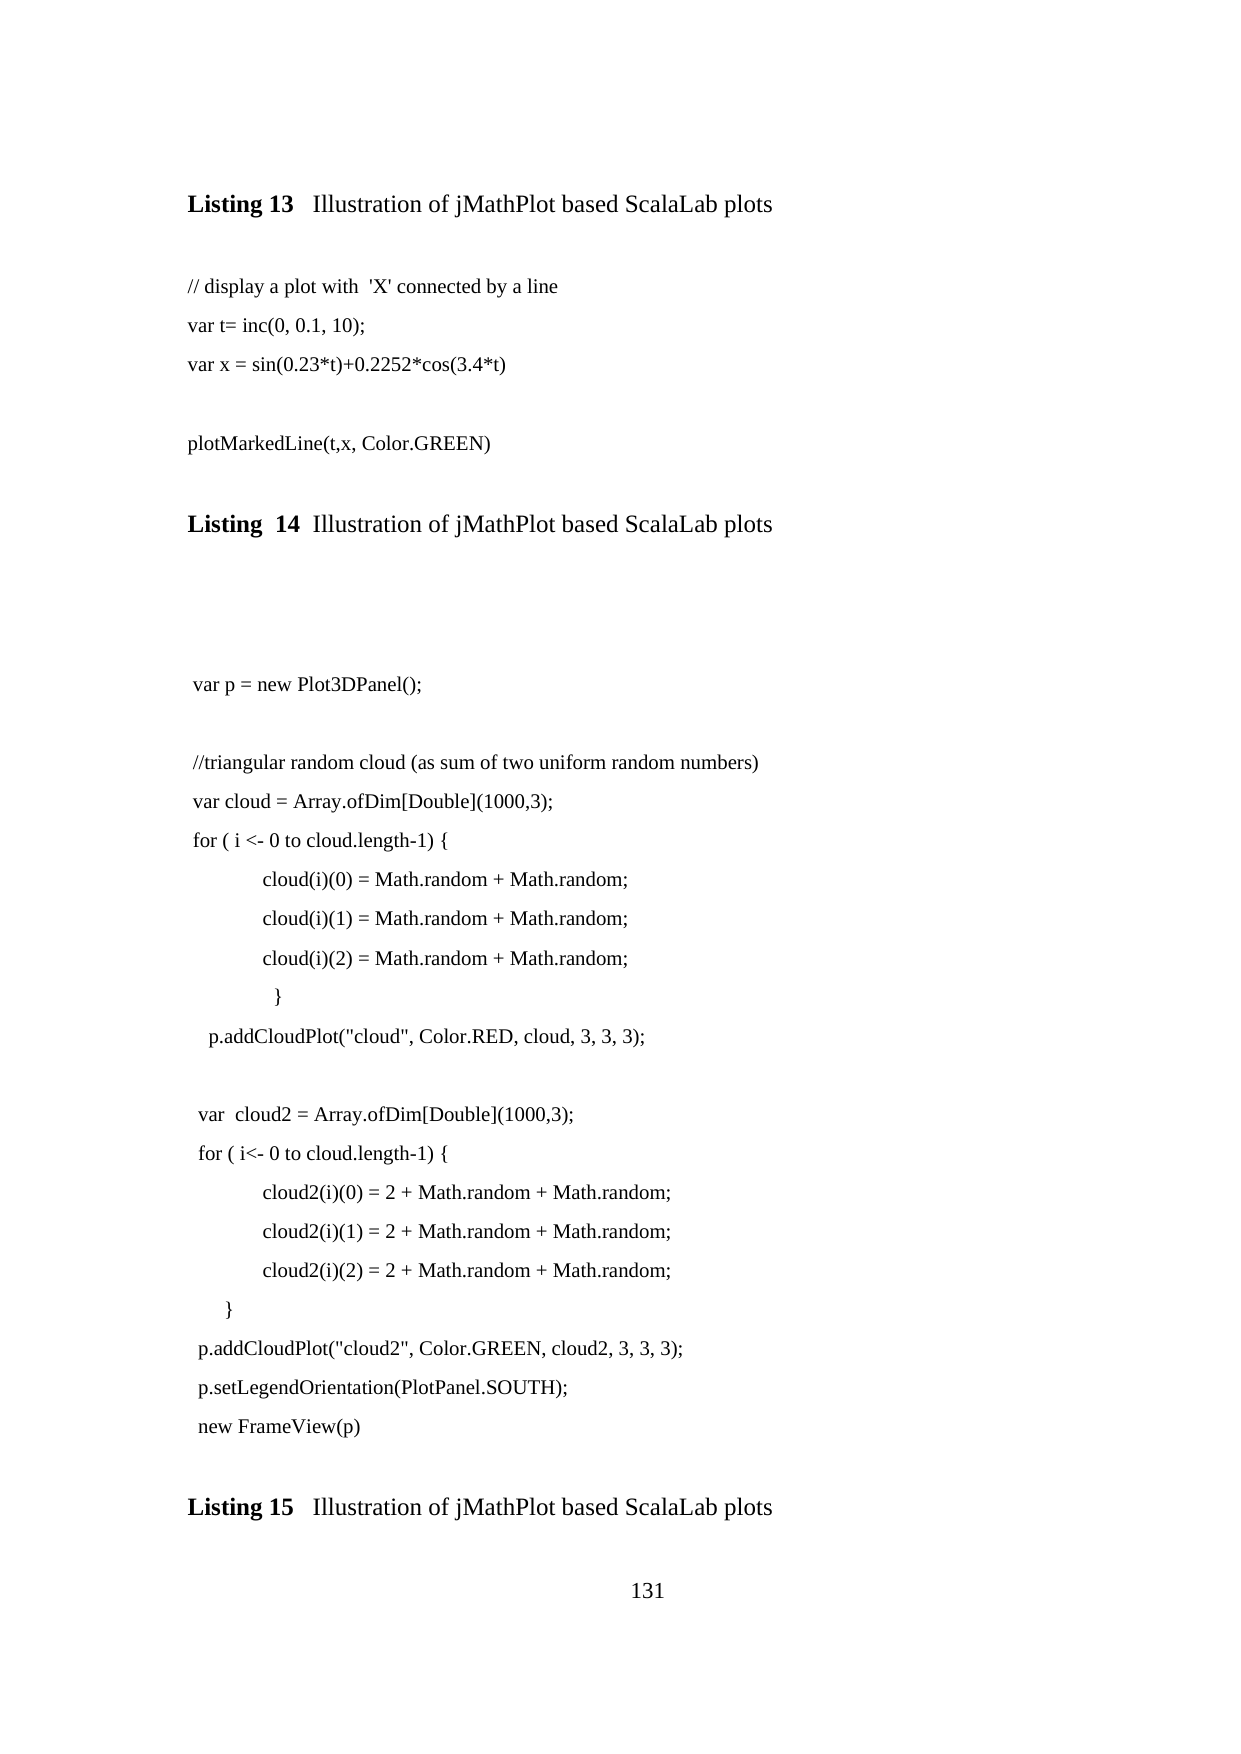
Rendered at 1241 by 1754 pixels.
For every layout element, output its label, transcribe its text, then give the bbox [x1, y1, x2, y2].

text p.addCloudPlot("cloud", Color.RED, cloud, 3, 3, 3); [187, 1023, 1108, 1048]
text //triangular random cloud (as sum of two uniform random numbers) [187, 750, 1108, 774]
text for ( i<- 0 to cloud.length-1) { [187, 1141, 1108, 1165]
text Listing 14 Illustration of jMathPlot based ScalaLab plots [187, 509, 1108, 537]
text // display a plot with 'X' connected by a line [187, 274, 1108, 298]
text p.addCloudPlot("cloud2", Color.GREEN, cloud2, 3, 3, 3); [187, 1336, 1108, 1360]
text cloud(i)(0) = Math.random + Math.random; [187, 867, 1108, 891]
text var p = new Plot3DPanel(); [187, 672, 1108, 696]
text Listing 15 Illustration of jMathPlot based ScalaLab plots [187, 1492, 1108, 1521]
text new FrameView(p) [187, 1414, 1108, 1438]
text } [187, 984, 1108, 1008]
text for ( i <- 0 to cloud.length-1) { [187, 828, 1108, 852]
text cloud(i)(1) = Math.random + Math.random; [187, 906, 1108, 930]
text var cloud2 = Array.ofDim[Double](1000,3); [187, 1102, 1108, 1126]
text var x = sin(0.23*t)+0.2252*cos(3.4*t) [187, 352, 1108, 376]
text cloud2(i)(1) = 2 + Math.random + Math.random; [187, 1219, 1108, 1243]
text cloud2(i)(0) = 2 + Math.random + Math.random; [187, 1180, 1108, 1204]
text cloud2(i)(2) = 2 + Math.random + Math.random; [187, 1258, 1108, 1282]
text Listing 13 Illustration of jMathPlot based ScalaLab plots [187, 189, 1108, 218]
text cloud(i)(2) = Math.random + Math.random; [187, 945, 1108, 969]
text p.setLegendOrientation(PlotPanel.SOUTH); [187, 1375, 1108, 1399]
text var cloud = Array.ofDim[Double](1000,3); [187, 789, 1108, 813]
text } [187, 1297, 1108, 1321]
text plotMarkedLine(t,x, Color.GREEN) [187, 431, 1108, 454]
text var t= inc(0, 0.1, 10); [187, 313, 1108, 337]
